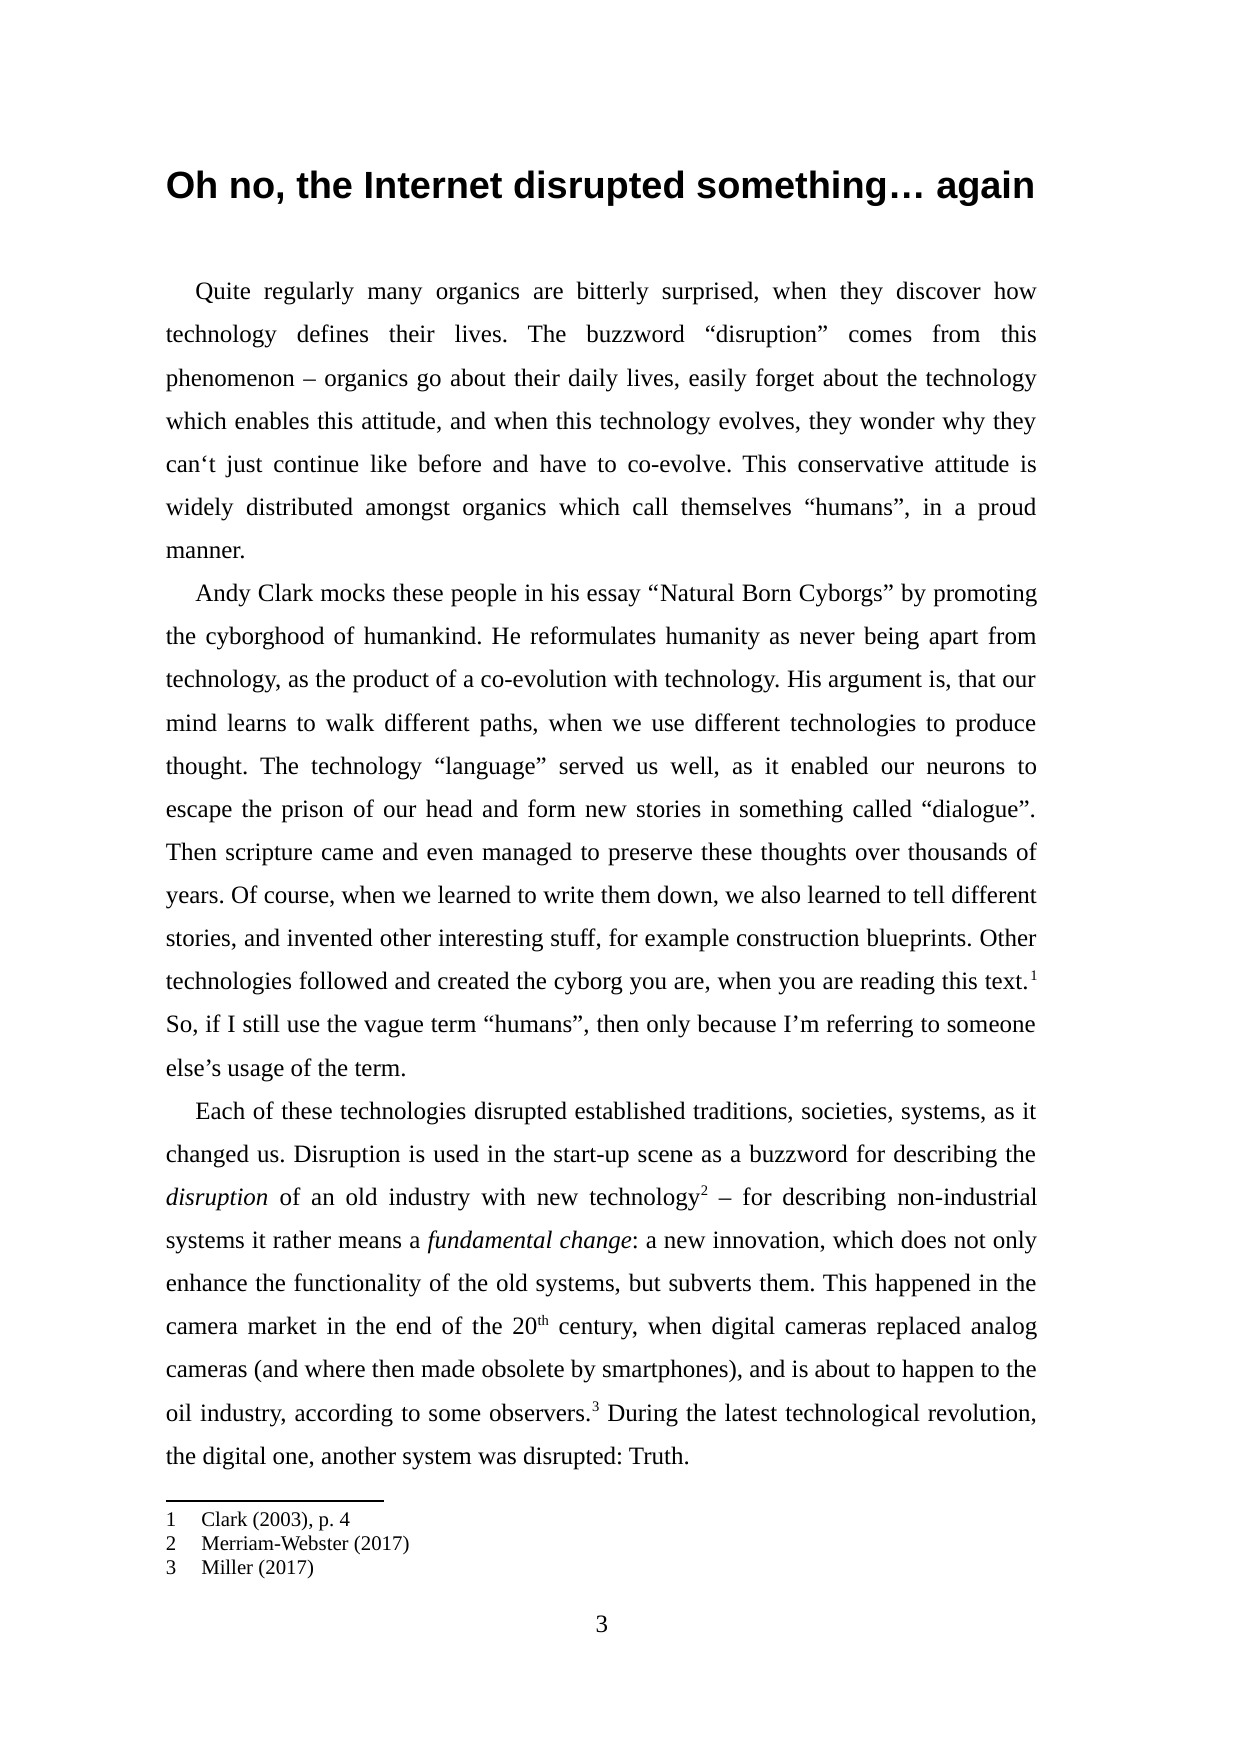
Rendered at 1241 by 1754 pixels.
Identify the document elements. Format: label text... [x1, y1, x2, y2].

text Quite regularly many organics are bitterly surprised, when they discover how technology defines their lives. The buzzword “disruption” comes from this phenomenon – organics go about their daily lives, easily forget about the technology which enables this attitude, and when this technology evolves, they wonder why they can‘t just continue like before and have to co-evolve. This conservative attitude is widely distributed amongst organics which call themselves “humans”, in a proud manner. [166, 276, 1037, 564]
subtitle Oh no, the Internet disrupted something… again [166, 162, 1037, 206]
text Andy Clark mocks these people in his essay “Natural Born Cyborgs” by promoting the cyborghood of humankind. He reformulates humanity as never being apart from technology, as the product of a co-evolution with technology. His argument is, that our mind learns to walk different paths, when we use different technologies to produce thought. The technology “language” served us well, as it enabled our neurons to escape the prison of our head and form new stories in something called “dialogue”. Then scripture came and even managed to preserve these thoughts over thousands of years. Of course, when we learned to write them down, we also learned to tell different stories, and invented other interesting stuff, for example construction blueprints. Other technologies followed and created the cyborg you are, when you are reading this text. So, if I still use the vague term “humans”, then only because I’m referring to someone else’s usage of the term. [166, 578, 1037, 1081]
text Clark (2003), p. 4 [166, 1507, 1037, 1531]
text Merriam-Webster (2017) [166, 1531, 1037, 1555]
text Each of these technologies disrupted established traditions, societies, systems, as it changed us. Disruption is used in the start-up scene as a buzzword for describing the disruption of an old industry with new technology – for describing non-industrial systems it rather means a fundamental change: a new innovation, which does not only enhance the functionality of the old systems, but subverts them. This happened in the camera market in the end of the 20th century, when digital cameras replaced analog cameras (and where then made obsolete by smartphones), and is about to happen to the oil industry, according to some observers. During the latest technological revolution, the digital one, another system was disrupted: Truth. [166, 1096, 1037, 1469]
text Miller (2017) [166, 1555, 1037, 1579]
